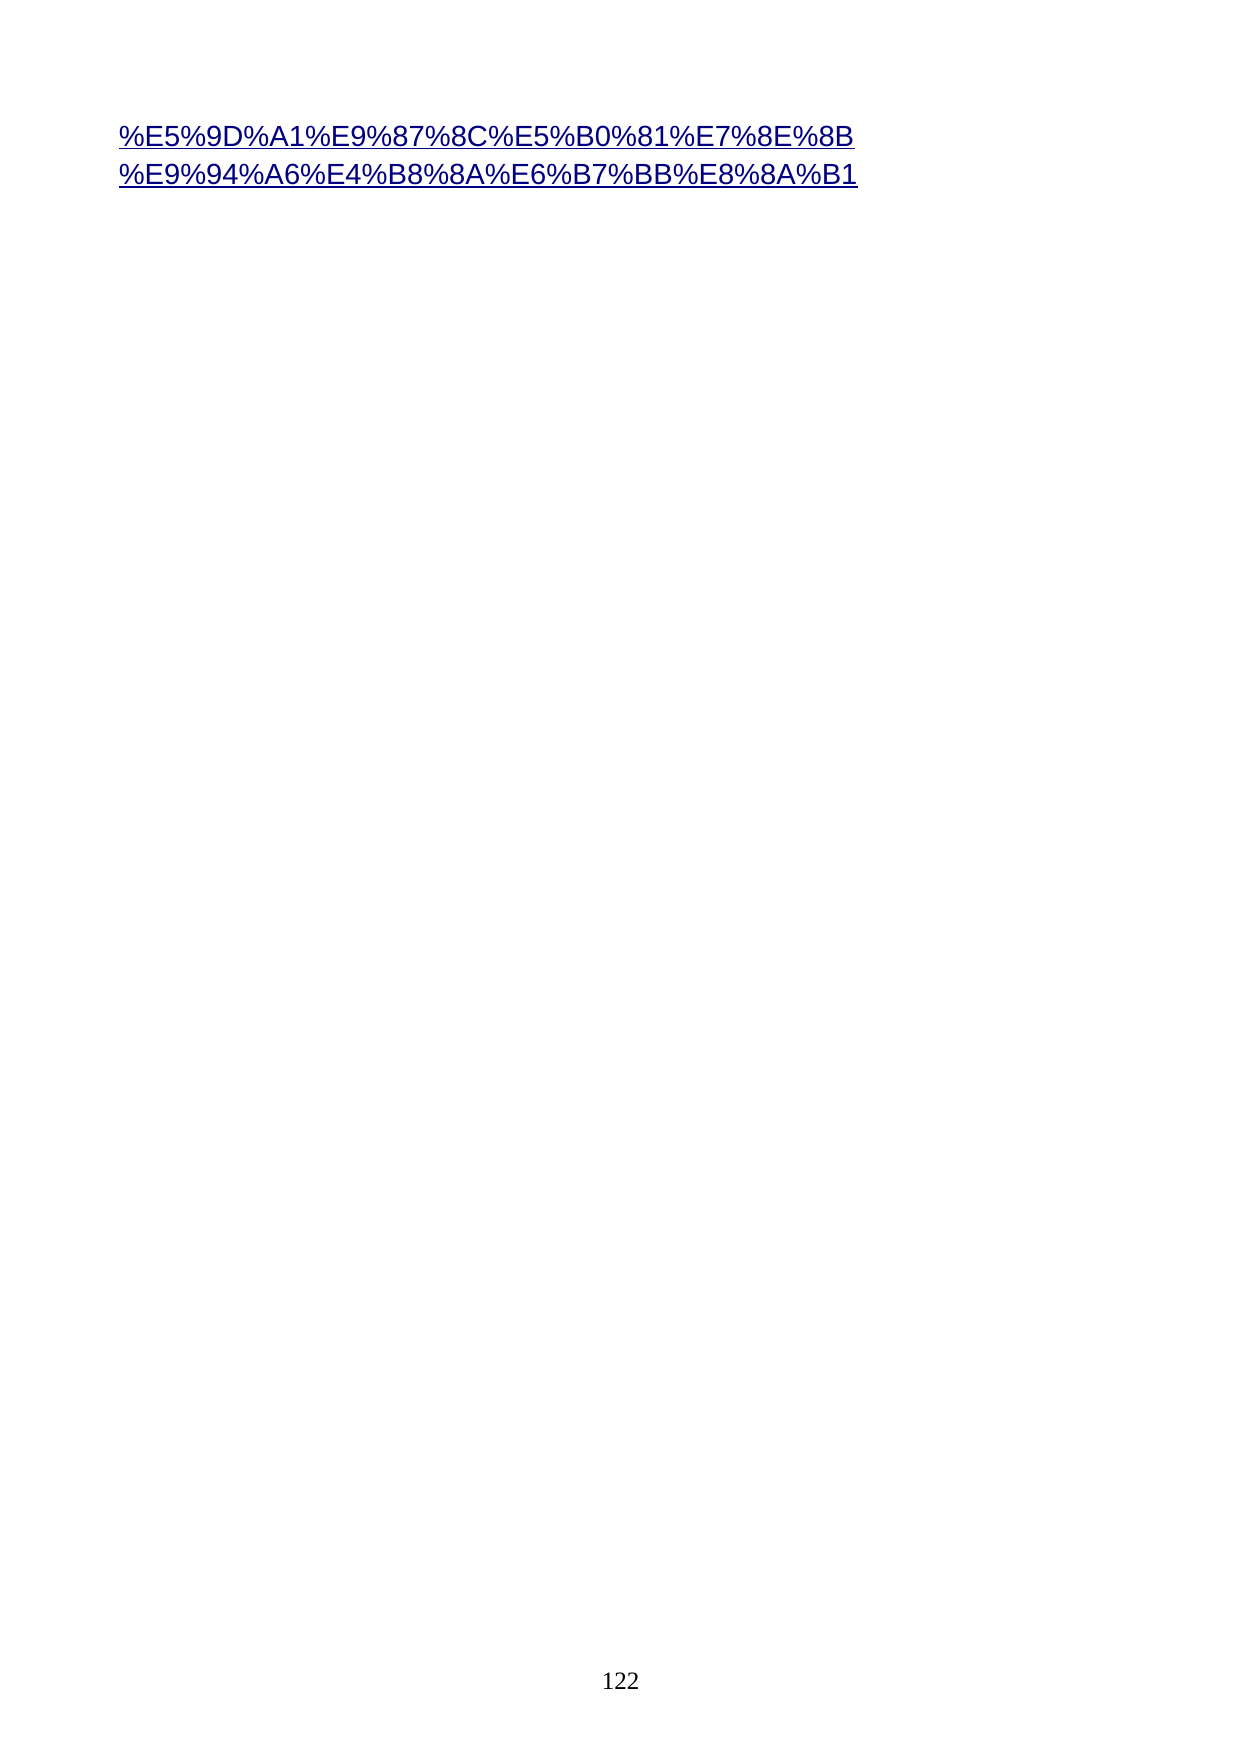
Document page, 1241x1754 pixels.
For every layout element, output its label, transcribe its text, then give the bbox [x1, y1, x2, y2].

text %E5%9D%A1%E9%87%8C%E5%B0%81%E7%8E%8B%E9%94%A6%E4%B8%8A%E6%B7%BB%E8%8A%B1 [118, 118, 1122, 191]
